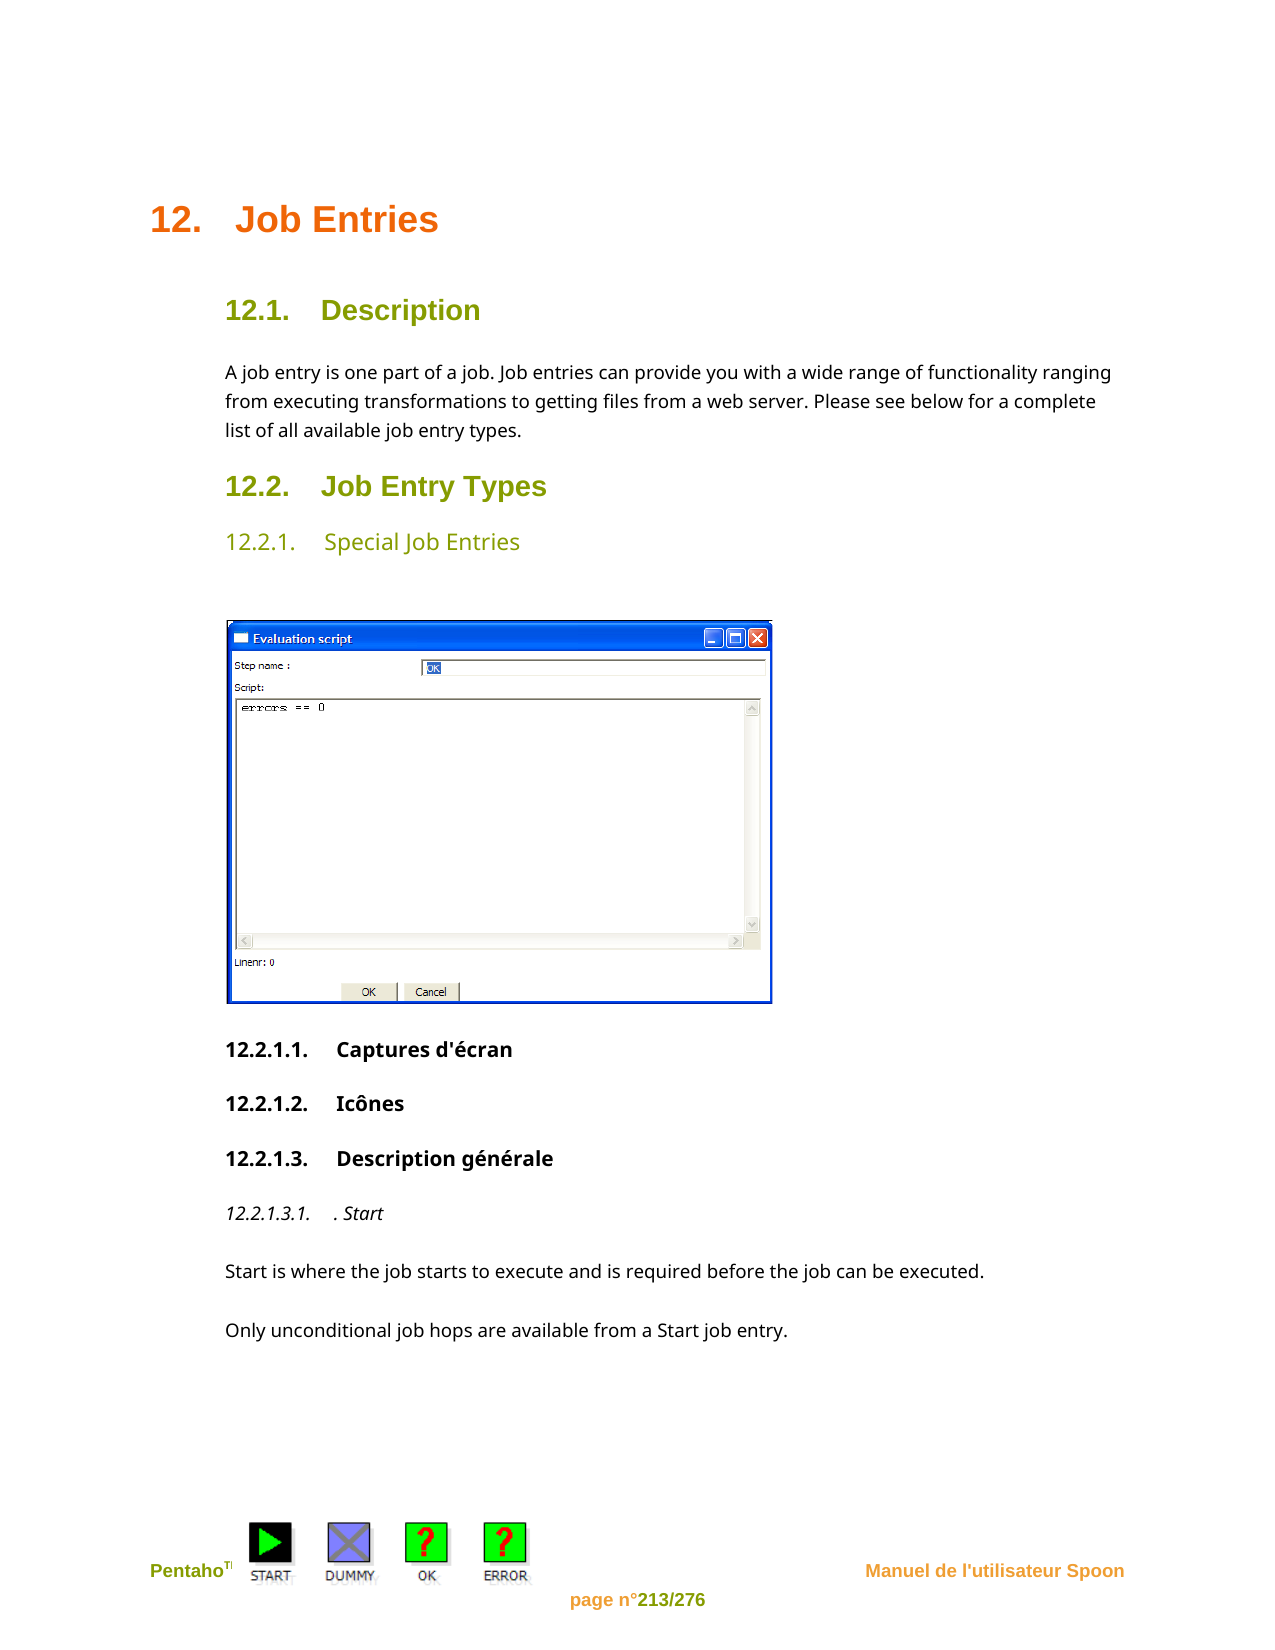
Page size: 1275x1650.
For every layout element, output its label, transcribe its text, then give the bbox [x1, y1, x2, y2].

subtitle Description [225, 297, 1125, 326]
subtitle . Start [225, 1197, 1125, 1226]
subtitle Icônes [225, 1088, 1125, 1118]
subtitle Special Job Entries [225, 527, 1125, 556]
text A job entry is one part of a job. Job entries can provide you with a wide range of functionality ranging from executing transformations to getting files from a web server. Please see below for a complete list of all available job entry types. [225, 356, 1125, 443]
subtitle Job Entry Types [225, 473, 1125, 502]
subtitle Captures d'écran [225, 581, 1125, 1063]
text Only unconditional job hops are available from a Start job entry. [225, 1314, 1125, 1343]
subtitle Description générale [225, 1143, 1125, 1172]
subtitle Job Entries [150, 209, 1125, 238]
text Start is where the job starts to execute and is required before the job can be executed. [225, 1256, 1125, 1285]
